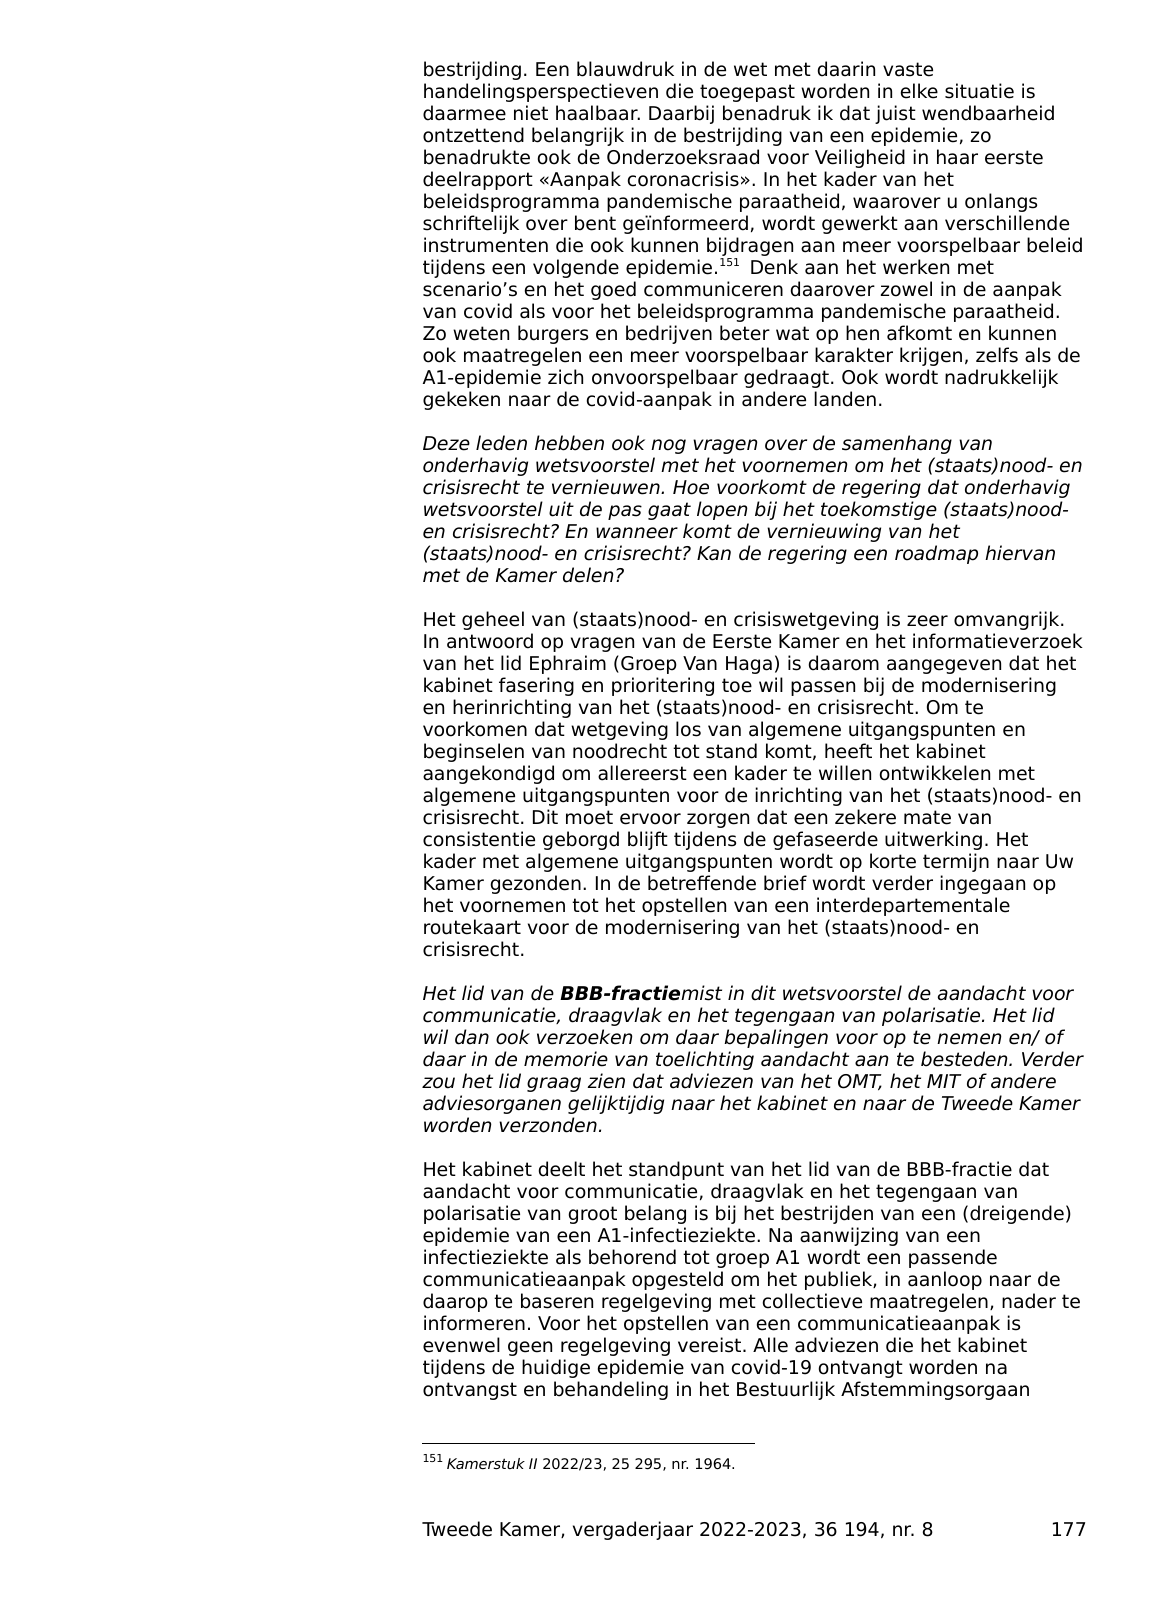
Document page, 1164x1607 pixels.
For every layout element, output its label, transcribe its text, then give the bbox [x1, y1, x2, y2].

text Kamerstuk II 2022/23, 25 295, nr. 1964. [422, 1452, 1087, 1474]
text bestrijding. Een blauwdruk in de wet met daarin vaste handelingsperspectieven die toegepast worden in elke situatie is daarmee niet haalbaar. Daarbij benadruk ik dat juist wendbaarheid ontzettend belangrijk in de bestrijding van een epidemie, zo benadrukte ook de Onderzoeksraad voor Veiligheid in haar eerste deelrapport «Aanpak coronacrisis». In het kader van het beleidsprogramma pandemische paraatheid, waarover u onlangs schriftelijk over bent geïnformeerd, wordt gewerkt aan verschillende instrumenten die ook kunnen bijdragen aan meer voorspelbaar beleid tijdens een volgende epidemie. Denk aan het werken met scenario’s en het goed communiceren daarover zowel in de aanpak van covid als voor het beleidsprogramma pandemische paraatheid. Zo weten burgers en bedrijven beter wat op hen afkomt en kunnen ook maatregelen een meer voorspelbaar karakter krijgen, zelfs als de A1-epidemie zich onvoorspelbaar gedraagt. Ook wordt nadrukkelijk gekeken naar de covid-aanpak in andere landen. [422, 59, 1087, 411]
text Het kabinet deelt het standpunt van het lid van de BBB-fractie dat aandacht voor communicatie, draagvlak en het tegengaan van polarisatie van groot belang is bij het bestrijden van een (dreigende) epidemie van een A1-infectieziekte. Na aanwijzing van een infectieziekte als behorend tot groep A1 wordt een passende communicatieaanpak opgesteld om het publiek, in aanloop naar de daarop te baseren regelgeving met collectieve maatregelen, nader te informeren. Voor het opstellen van een communicatieaanpak is evenwel geen regelgeving vereist. Alle adviezen die het kabinet tijdens de huidige epidemie van covid-19 ontvangt worden na ontvangst en behandeling in het Bestuurlijk Afstemmingsorgaan [422, 1159, 1087, 1401]
text Deze leden hebben ook nog vragen over de samenhang van onderhavig wetsvoorstel met het voornemen om het (staats)nood- en crisisrecht te vernieuwen. Hoe voorkomt de regering dat onderhavig wetsvoorstel uit de pas gaat lopen bij het toekomstige (staats)nood- en crisisrecht? En wanneer komt de vernieuwing van het (staats)nood- en crisisrecht? Kan de regering een roadmap hiervan met de Kamer delen? [422, 433, 1087, 587]
text Het geheel van (staats)nood- en crisiswetgeving is zeer omvangrijk. In antwoord op vragen van de Eerste Kamer en het informatieverzoek van het lid Ephraim (Groep Van Haga) is daarom aangegeven dat het kabinet fasering en prioritering toe wil passen bij de modernisering en herinrichting van het (staats)nood- en crisisrecht. Om te voorkomen dat wetgeving los van algemene uitgangspunten en beginselen van noodrecht tot stand komt, heeft het kabinet aangekondigd om allereerst een kader te willen ontwikkelen met algemene uitgangspunten voor de inrichting van het (staats)nood- en crisisrecht. Dit moet ervoor zorgen dat een zekere mate van consistentie geborgd blijft tijdens de gefaseerde uitwerking. Het kader met algemene uitgangspunten wordt op korte termijn naar Uw Kamer gezonden. In de betreffende brief wordt verder ingegaan op het voornemen tot het opstellen van een interdepartementale routekaart voor de modernisering van het (staats)nood- en crisisrecht. [422, 609, 1087, 961]
text Het lid van de BBB-fractiemist in dit wetsvoorstel de aandacht voor communicatie, draagvlak en het tegengaan van polarisatie. Het lid wil dan ook verzoeken om daar bepalingen voor op te nemen en/ of daar in de memorie van toelichting aandacht aan te besteden. Verder zou het lid graag zien dat adviezen van het OMT, het MIT of andere adviesorganen gelijktijdig naar het kabinet en naar de Tweede Kamer worden verzonden. [422, 983, 1087, 1137]
